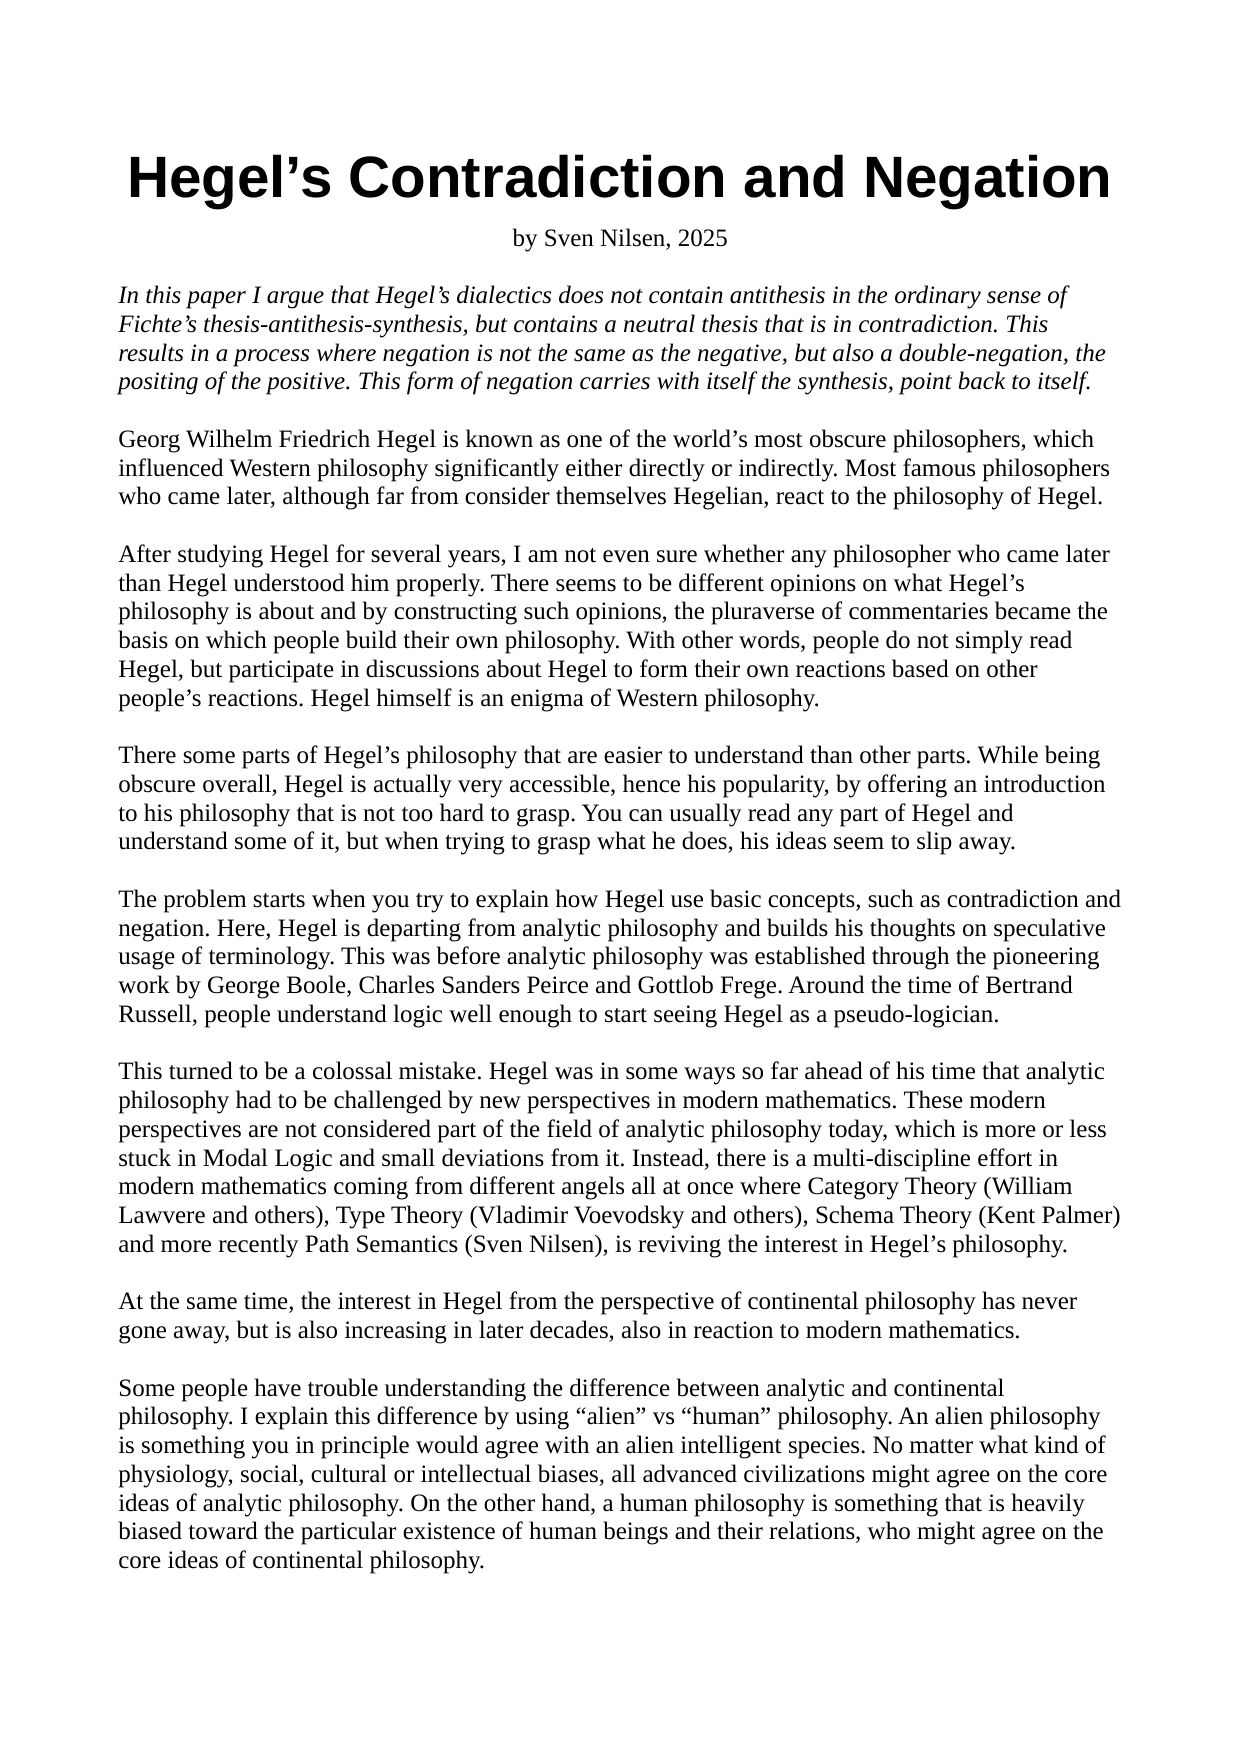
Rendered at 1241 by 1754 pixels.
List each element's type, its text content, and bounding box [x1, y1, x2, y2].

title Hegel’s Contradiction and Negation [118, 143, 1122, 210]
text Georg Wilhelm Friedrich Hegel is known as one of the world’s most obscure philosophers, which influenced Western philosophy significantly either directly or indirectly. Most famous philosophers who came later, although far from consider themselves Hegelian, react to the philosophy of Hegel. [118, 424, 1122, 510]
text The problem starts when you try to explain how Hegel use basic concepts, such as contradiction and negation. Here, Hegel is departing from analytic philosophy and builds his thoughts on speculative usage of terminology. This was before analytic philosophy was established through the pioneering work by George Boole, Charles Sanders Peirce and Gottlob Frege. Around the time of Bertrand Russell, people understand logic well enough to start seeing Hegel as a pseudo-logician. [118, 884, 1122, 1028]
text In this paper I argue that Hegel’s dialectics does not contain antithesis in the ordinary sense of Fichte’s thesis-antithesis-synthesis, but contains a neutral thesis that is in contradiction. This results in a process where negation is not the same as the negative, but also a double-negation, the positing of the positive. This form of negation carries with itself the synthesis, point back to itself. [118, 280, 1122, 395]
text At the same time, the interest in Hegel from the perspective of continental philosophy has never gone away, but is also increasing in later decades, also in reaction to modern mathematics. [118, 1286, 1122, 1344]
text Some people have trouble understanding the difference between analytic and continental philosophy. I explain this difference by using “alien” vs “human” philosophy. An alien philosophy is something you in principle would agree with an alien intelligent species. No matter what kind of physiology, social, cultural or intellectual biases, all advanced civilizations might agree on the core ideas of analytic philosophy. On the other hand, a human philosophy is something that is heavily biased toward the particular existence of human beings and their relations, who might agree on the core ideas of continental philosophy. [118, 1373, 1122, 1574]
text by Sven Nilsen, 2025 [118, 223, 1122, 251]
text After studying Hegel for several years, I am not even sure whether any philosopher who came later than Hegel understood him properly. There seems to be different opinions on what Hegel’s philosophy is about and by constructing such opinions, the pluraverse of commentaries became the basis on which people build their own philosophy. With other words, people do not simply read Hegel, but participate in discussions about Hegel to form their own reactions based on other people’s reactions. Hegel himself is an enigma of Western philosophy. [118, 539, 1122, 711]
text This turned to be a colossal mistake. Hegel was in some ways so far ahead of his time that analytic philosophy had to be challenged by new perspectives in modern mathematics. These modern perspectives are not considered part of the field of analytic philosophy today, which is more or less stuck in Modal Logic and small deviations from it. Instead, there is a multi-discipline effort in modern mathematics coming from different angels all at once where Category Theory (William Lawvere and others), Type Theory (Vladimir Voevodsky and others), Schema Theory (Kent Palmer) and more recently Path Semantics (Sven Nilsen), is reviving the interest in Hegel’s philosophy. [118, 1056, 1122, 1258]
text There some parts of Hegel’s philosophy that are easier to understand than other parts. While being obscure overall, Hegel is actually very accessible, hence his popularity, by offering an introduction to his philosophy that is not too hard to grasp. You can usually read any part of Hegel and understand some of it, but when trying to grasp what he does, his ideas seem to slip away. [118, 740, 1122, 855]
